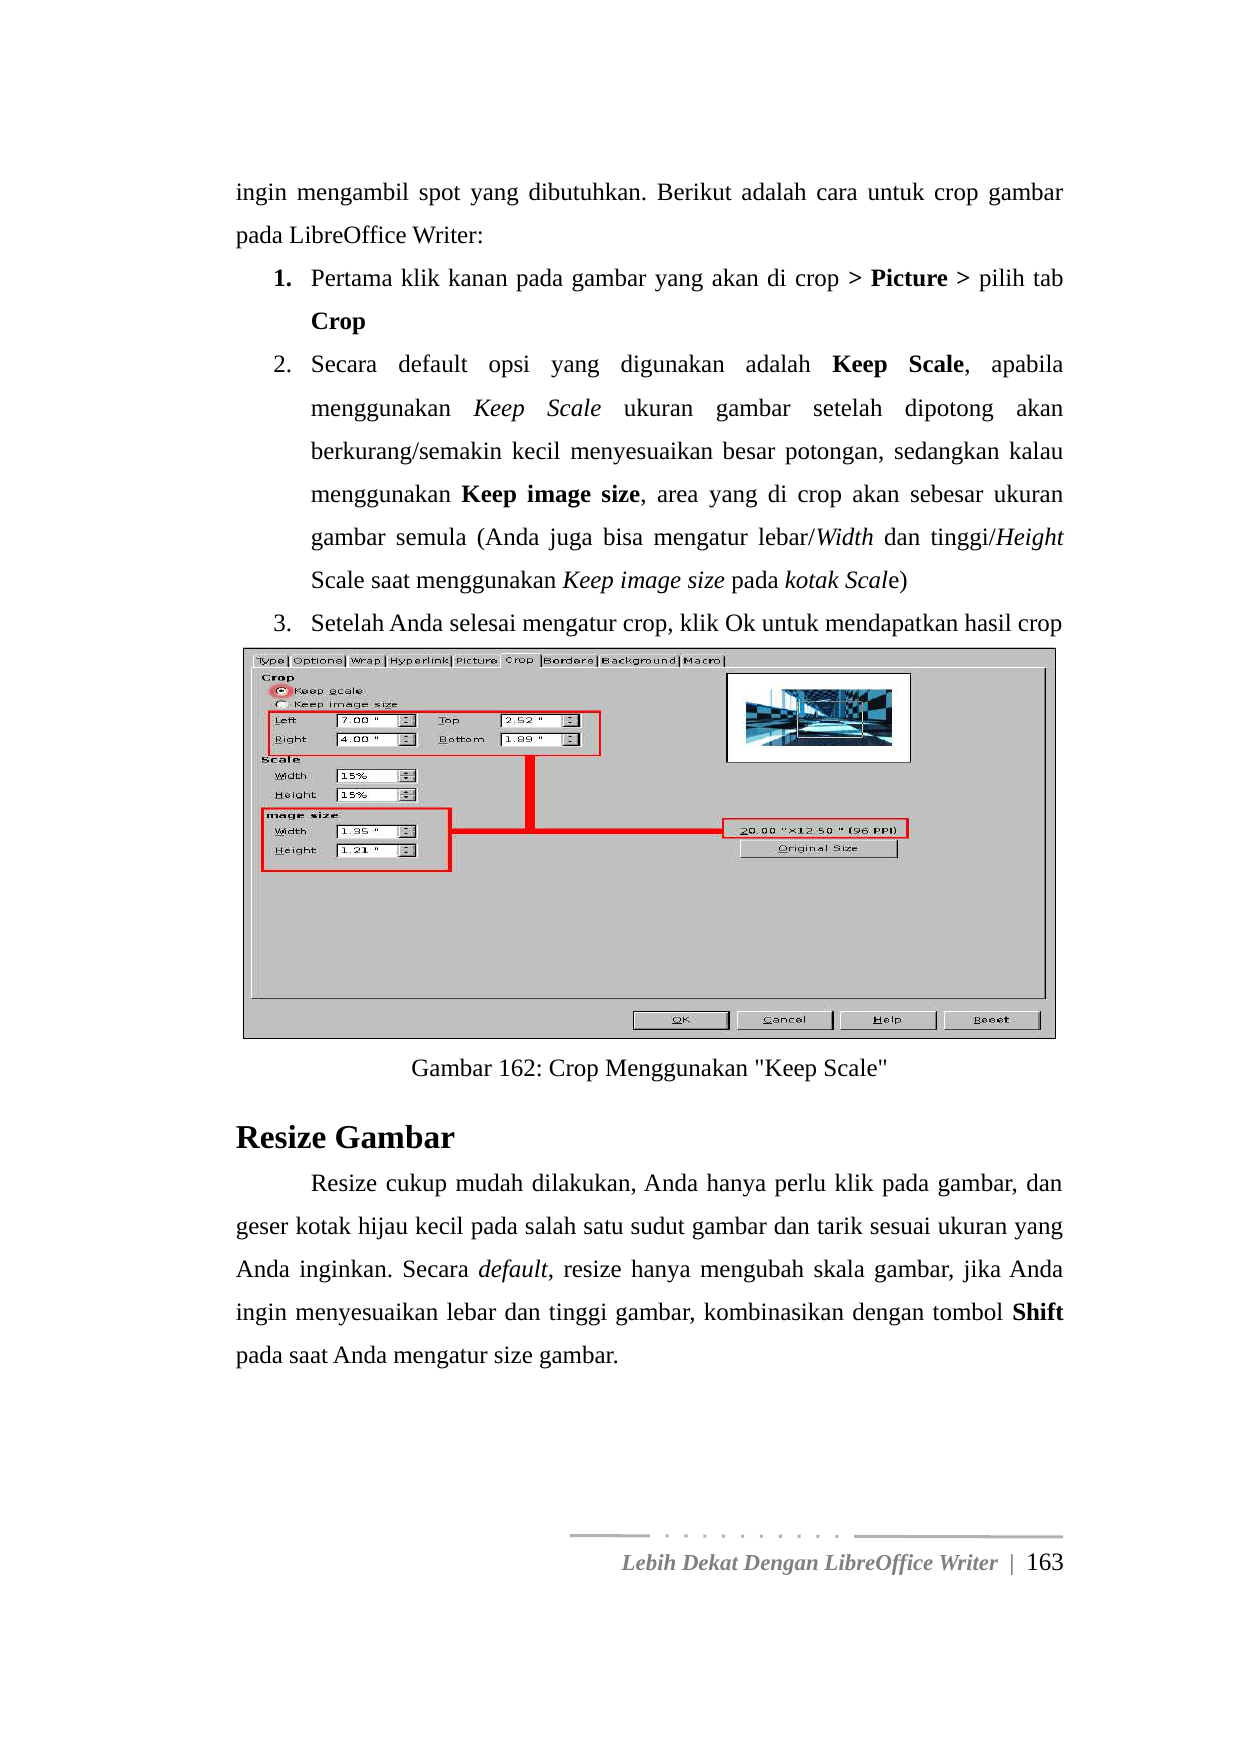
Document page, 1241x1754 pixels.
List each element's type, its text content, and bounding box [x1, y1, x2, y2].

text Gambar 162: Crop Menggunakan "Keep Scale" [236, 1038, 1063, 1082]
text Resize cukup mudah dilakukan, Anda hanya perlu klik pada gambar, dan geser kotak hijau kecil pada salah satu sudut gambar dan tarik sesuai ukuran yang Anda inginkan. Secara default, resize hanya mengubah skala gambar, jika Anda ingin menyesuaikan lebar dan tinggi gambar, kombinasikan dengan tombol Shift pada saat Anda mengatur size gambar. [236, 1168, 1063, 1369]
picture [244, 649, 1055, 1038]
list Setelah Anda selesai mengatur crop, klik Ok untuk mendapatkan hasil crop [273, 608, 1063, 637]
list Secara default opsi yang digunakan adalah Keep Scale, apabila menggunakan Keep Scale ukuran gambar setelah dipotong akan berkurang/semakin kecil menyesuaikan besar potongan, sedangkan kalau menggunakan Keep image size, area yang di crop akan sebesar ukuran gambar semula (Anda juga bisa mengatur lebar/Width dan tinggi/Height Scale saat menggunakan Keep image size pada kotak Scale) [273, 349, 1063, 594]
text ingin mengambil spot yang dibutuhkan. Berikut adalah cara untuk crop gambar pada LibreOffice Writer: [236, 177, 1063, 249]
subtitle Resize Gambar [236, 1117, 1063, 1155]
list Pertama klik kanan pada gambar yang akan di crop > Picture > pilih tab Crop [273, 263, 1063, 335]
